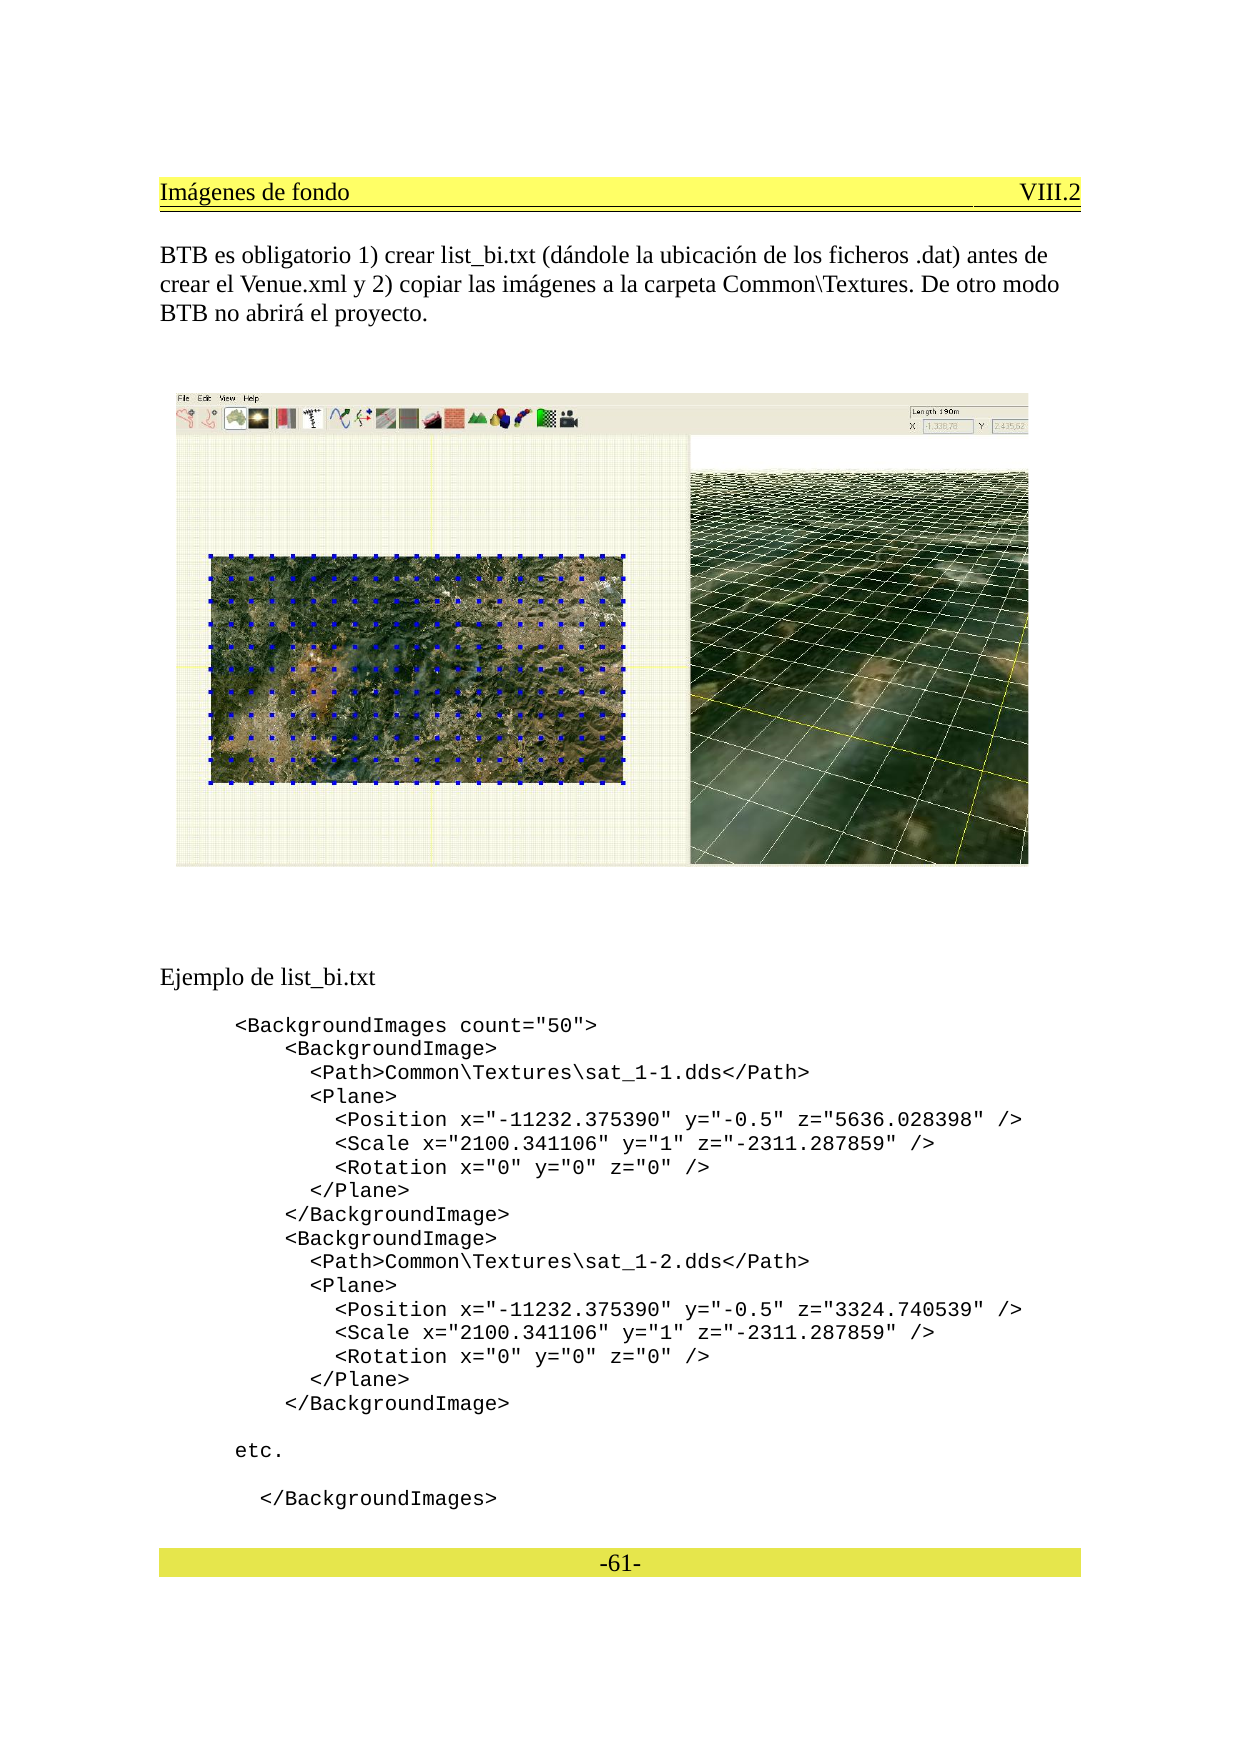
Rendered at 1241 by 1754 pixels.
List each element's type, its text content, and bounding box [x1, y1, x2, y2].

text Ejemplo de list_bi.txt [159, 962, 1081, 991]
text BTB es obligatorio 1) crear list_bi.txt (dándole la ubicación de los ficheros .dat) antes de crear el Venue.xml y 2) copiar las imágenes a la carpeta Common\Textures. De otro modo BTB no abrirá el proyecto. [159, 240, 1081, 327]
picture [176, 393, 1029, 867]
text <BackgroundImages count="50"> <BackgroundImage> <Path>Common\Textures\sat_1-1.dds</Path> <Plane> <Position x="-11232.375390" y="-0.5" z="5636.028398" /> <Scale x="2100.341106" y="1" z="-2311.287859" /> <Rotation x="0" y="0" z="0" /> </Plane> </BackgroundImage> <BackgroundImage> <Path>Common\Textures\sat_1-2.dds</Path> <Plane> <Position x="-11232.375390" y="-0.5" z="3324.740539" /> <Scale x="2100.341106" y="1" z="-2311.287859" /> <Rotation x="0" y="0" z="0" /> </Plane> </BackgroundImage> etc. </BackgroundImages> [234, 991, 1081, 1511]
